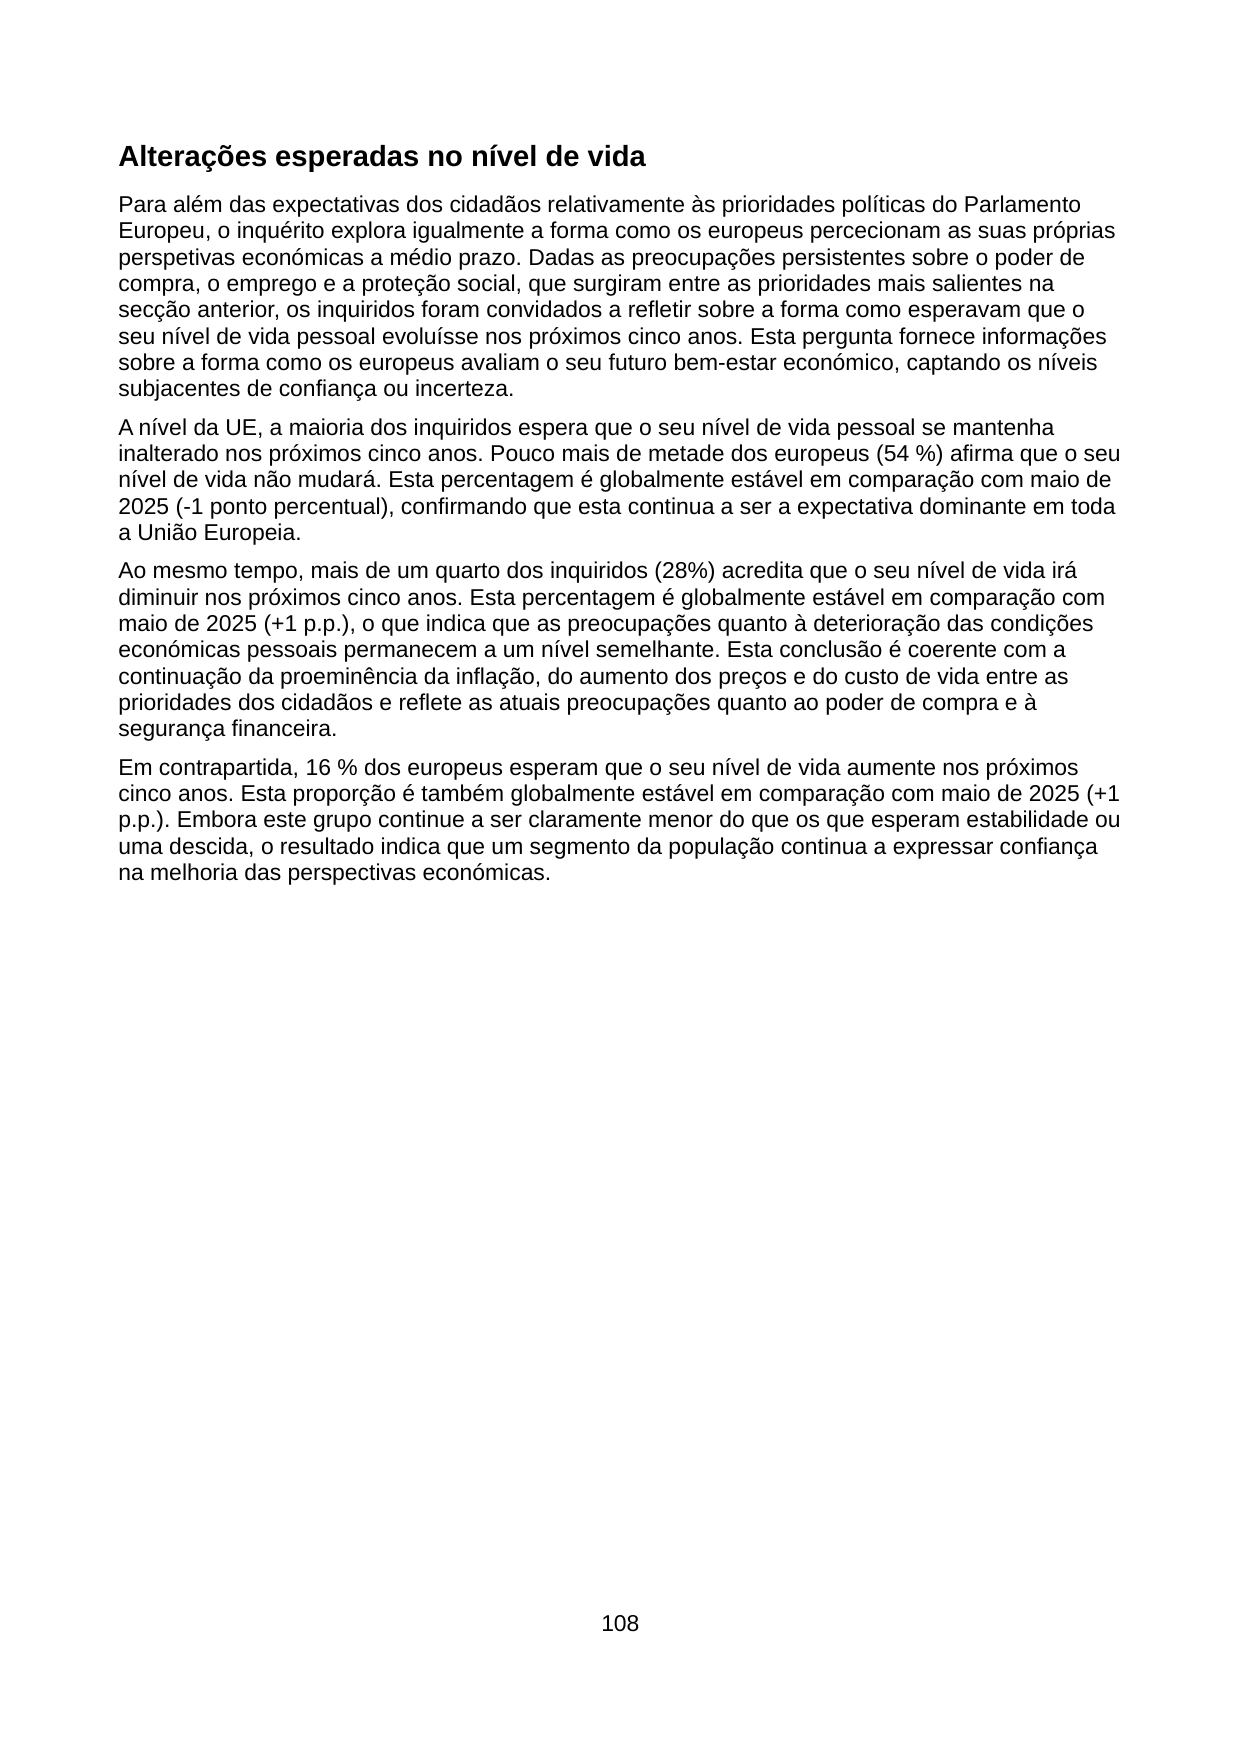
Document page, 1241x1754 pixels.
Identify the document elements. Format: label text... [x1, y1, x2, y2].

text Ao mesmo tempo, mais de um quarto dos inquiridos (28%) acredita que o seu nível de vida irá diminuir nos próximos cinco anos. Esta percentagem é globalmente estável em comparação com maio de 2025 (+1 p.p.), o que indica que as preocupações quanto à deterioração das condições económicas pessoais permanecem a um nível semelhante. Esta conclusão é coerente com a continuação da proeminência da inflação, do aumento dos preços e do custo de vida entre as prioridades dos cidadãos e reflete as atuais preocupações quanto ao poder de compra e à segurança financeira. [118, 557, 1122, 742]
text Para além das expectativas dos cidadãos relativamente às prioridades políticas do Parlamento Europeu, o inquérito explora igualmente a forma como os europeus percecionam as suas próprias perspetivas económicas a médio prazo. Dadas as preocupações persistentes sobre o poder de compra, o emprego e a proteção social, que surgiram entre as prioridades mais salientes na secção anterior, os inquiridos foram convidados a refletir sobre a forma como esperavam que o seu nível de vida pessoal evoluísse nos próximos cinco anos. Esta pergunta fornece informações sobre a forma como os europeus avaliam o seu futuro bem-estar económico, captando os níveis subjacentes de confiança ou incerteza. [118, 191, 1122, 402]
subtitle Alterações esperadas no nível de vida [118, 139, 1122, 172]
text Em contrapartida, 16 % dos europeus esperam que o seu nível de vida aumente nos próximos cinco anos. Esta proporção é também globalmente estável em comparação com maio de 2025 (+1 p.p.). Embora este grupo continue a ser claramente menor do que os que esperam estabilidade ou uma descida, o resultado indica que um segmento da população continua a expressar confiança na melhoria das perspectivas económicas. [118, 754, 1122, 885]
text A nível da UE, a maioria dos inquiridos espera que o seu nível de vida pessoal se mantenha inalterado nos próximos cinco anos. Pouco mais de metade dos europeus (54 %) afirma que o seu nível de vida não mudará. Esta percentagem é globalmente estável em comparação com maio de 2025 (-1 ponto percentual), confirmando que esta continua a ser a expectativa dominante em toda a União Europeia. [118, 414, 1122, 545]
